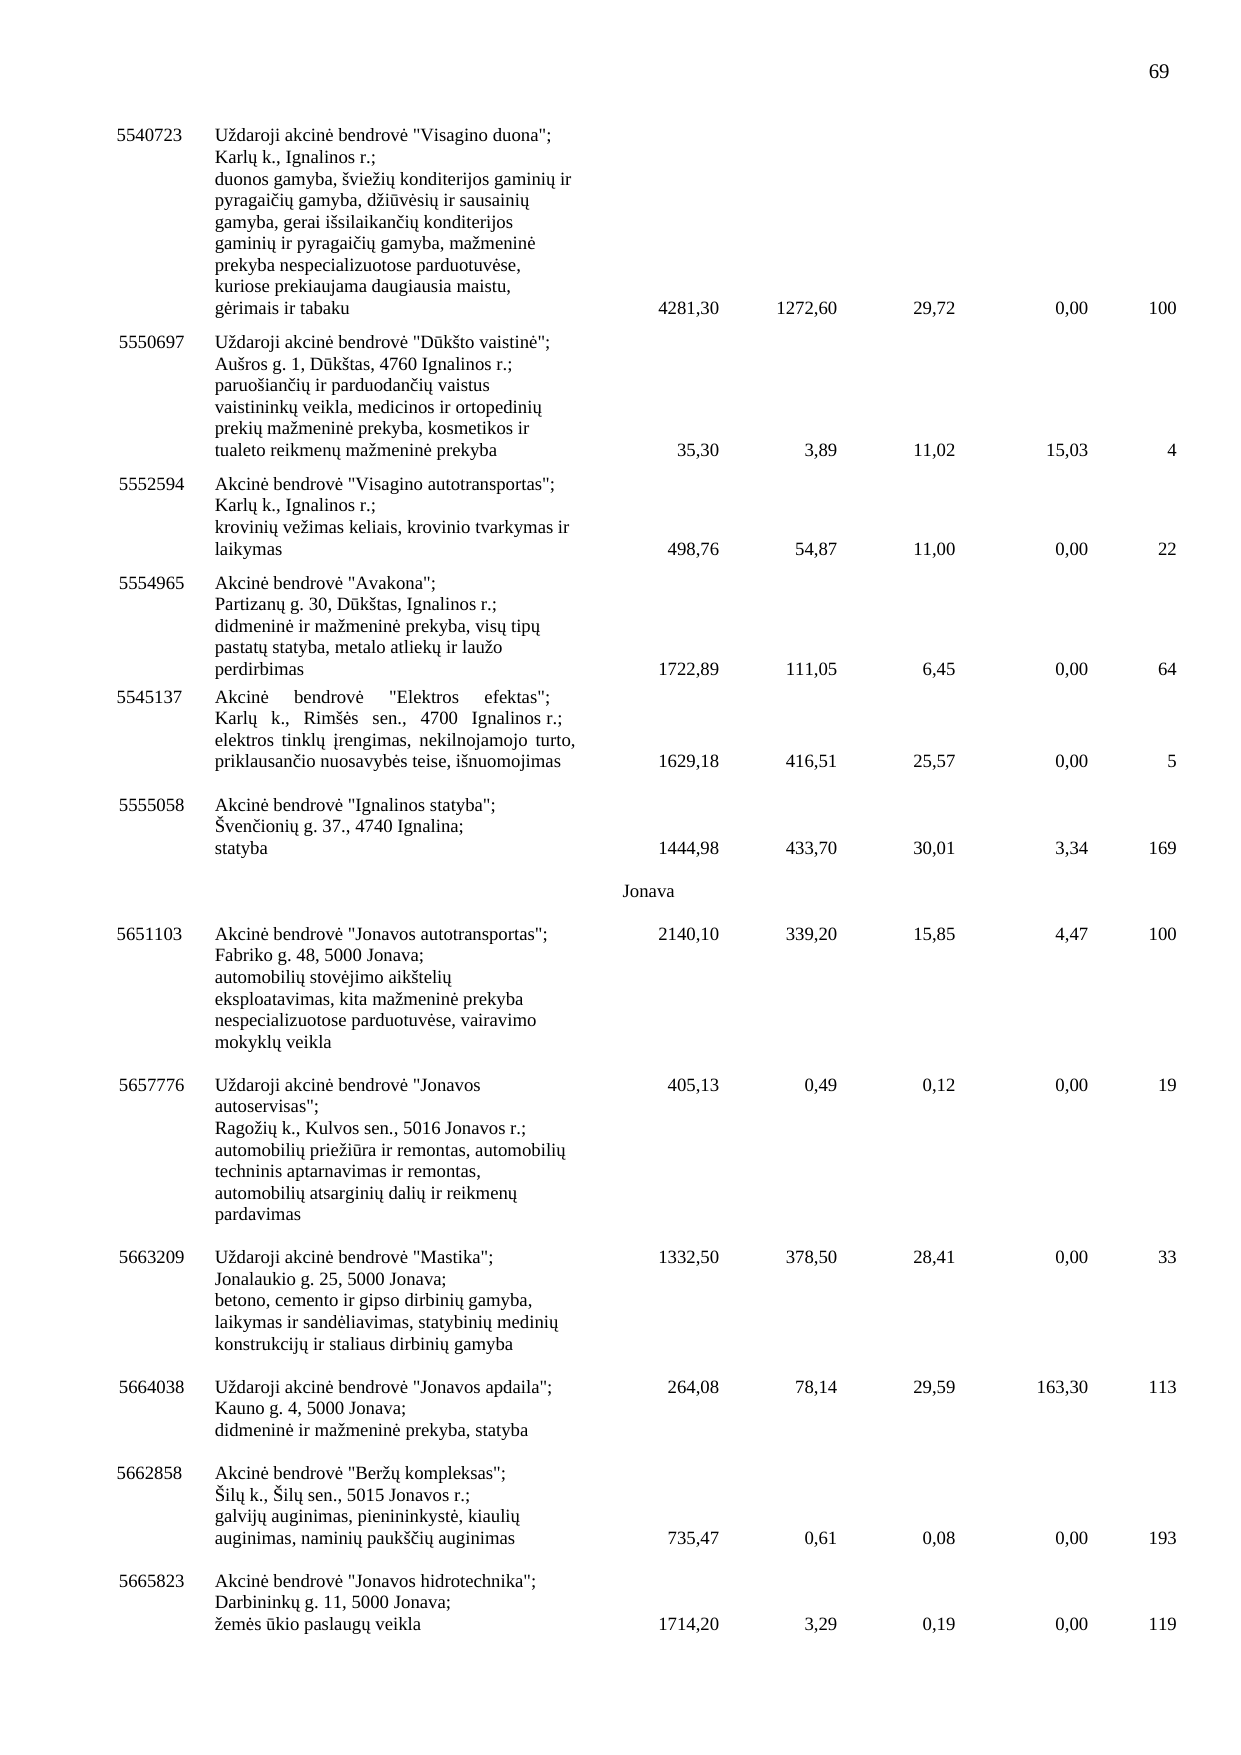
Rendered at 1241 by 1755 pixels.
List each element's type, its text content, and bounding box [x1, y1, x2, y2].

table_cell Akcinė bendrovė "Beržų kompleksas"; Šilų k., Šilų sen., 5015 Jonavos r.; galvijų auginimas, pienininkystė, kiaulių auginimas, naminių paukščių auginimas [203, 1462, 587, 1570]
table_cell 11,02 [853, 325, 971, 467]
table_cell 11,00 [853, 467, 971, 565]
table_cell 433,70 [735, 794, 853, 880]
table_cell 0,00 [971, 118, 1104, 325]
table_cell 0,08 [853, 1462, 971, 1570]
table_cell 5552594 [100, 467, 203, 565]
table_cell 378,50 [735, 1246, 853, 1376]
table_cell 1332,50 [587, 1246, 735, 1376]
table_cell Uždaroji akcinė bendrovė "Visagino duona"; Karlų k., Ignalinos r.; duonos gamyba, šviežių konditerijos gaminių ir pyragaičių gamyba, džiūvėsių ir sausainių gamyba, gerai išsilaikančių konditerijos gaminių ir pyragaičių gamyba, mažmeninė prekyba nespecializuotose parduotuvėse, kuriose prekiaujama daugiausia maistu, gėrimais ir tabaku [203, 118, 587, 325]
table_cell Uždaroji akcinė bendrovė "Dūkšto vaistinė"; Aušros g. 1, Dūkštas, 4760 Ignalinos r.; paruošiančių ir parduodančių vaistus vaistininkų veikla, medicinos ir ortopedinių prekių mažmeninė prekyba, kosmetikos ir tualeto reikmenų mažmeninė prekyba [203, 325, 587, 467]
table_cell 35,30 [587, 325, 735, 467]
table_cell 0,00 [971, 1462, 1104, 1570]
table_cell 5662858 [100, 1462, 203, 1570]
table_cell 64 [1104, 565, 1192, 686]
table_cell 5554965 [100, 565, 203, 686]
table_cell 3,89 [735, 325, 853, 467]
table_cell 0,12 [853, 1074, 971, 1246]
table_cell 1722,89 [587, 565, 735, 686]
table_cell 4,47 [971, 923, 1104, 1074]
table_cell 1714,20 [587, 1570, 735, 1656]
table_cell Akcinė bendrovė "Avakona"; Partizanų g. 30, Dūkštas, Ignalinos r.; didmeninė ir mažmeninė prekyba, visų tipų pastatų statyba, metalo atliekų ir laužo perdirbimas [203, 565, 587, 686]
table_cell Akcinė bendrovė "Elektros efektas"; Karlų k., Rimšės sen., 4700 Ignalinos r.; elektros tinklų įrengimas, nekilnojamojo turto, priklausančio nuosavybės teise, išnuomojimas [203, 686, 587, 793]
table_cell 29,72 [853, 118, 971, 325]
table_cell 111,05 [735, 565, 853, 686]
table_cell 416,51 [735, 686, 853, 793]
table_cell Akcinė bendrovė "Jonavos autotransportas"; Fabriko g. 48, 5000 Jonava; automobilių stovėjimo aikštelių eksploatavimas, kita mažmeninė prekyba nespecializuotose parduotuvėse, vairavimo mokyklų veikla [203, 923, 587, 1074]
table_cell 25,57 [853, 686, 971, 793]
table_cell 5664038 [100, 1376, 203, 1462]
table_cell Jonava [100, 880, 1192, 923]
table_cell 0,19 [853, 1570, 971, 1656]
table_cell 0,00 [971, 686, 1104, 793]
table_cell 5 [1104, 686, 1192, 793]
table_cell 5663209 [100, 1246, 203, 1376]
table_cell Uždaroji akcinė bendrovė "Jonavos autoservisas"; Ragožių k., Kulvos sen., 5016 Jonavos r.; automobilių priežiūra ir remontas, automobilių techninis aptarnavimas ir remontas, automobilių atsarginių dalių ir reikmenų pardavimas [203, 1074, 587, 1246]
table_cell 30,01 [853, 794, 971, 880]
table_cell 100 [1104, 118, 1192, 325]
table_cell Akcinė bendrovė "Jonavos hidrotechnika"; Darbininkų g. 11, 5000 Jonava; žemės ūkio paslaugų veikla [203, 1570, 587, 1656]
table_cell 6,45 [853, 565, 971, 686]
table_cell 405,13 [587, 1074, 735, 1246]
table_cell Uždaroji akcinė bendrovė "Jonavos apdaila"; Kauno g. 4, 5000 Jonava; didmeninė ir mažmeninė prekyba, statyba [203, 1376, 587, 1462]
table_cell 0,00 [971, 565, 1104, 686]
table_cell 33 [1104, 1246, 1192, 1376]
table_cell 4 [1104, 325, 1192, 467]
table_cell 163,30 [971, 1376, 1104, 1462]
table_cell 498,76 [587, 467, 735, 565]
table_cell 113 [1104, 1376, 1192, 1462]
table_cell 100 [1104, 923, 1192, 1074]
table_cell 0,00 [971, 1246, 1104, 1376]
table_cell 0,49 [735, 1074, 853, 1246]
table_cell 119 [1104, 1570, 1192, 1656]
table_cell 1629,18 [587, 686, 735, 793]
table_cell 5665823 [100, 1570, 203, 1656]
table_cell Akcinė bendrovė "Ignalinos statyba"; Švenčionių g. 37., 4740 Ignalina; statyba [203, 794, 587, 880]
table_cell 0,00 [971, 467, 1104, 565]
table_cell 4281,30 [587, 118, 735, 325]
table_cell Uždaroji akcinė bendrovė "Mastika"; Jonalaukio g. 25, 5000 Jonava; betono, cemento ir gipso dirbinių gamyba, laikymas ir sandėliavimas, statybinių medinių konstrukcijų ir staliaus dirbinių gamyba [203, 1246, 587, 1376]
table_cell 1444,98 [587, 794, 735, 880]
table_cell 193 [1104, 1462, 1192, 1570]
table_cell 5651103 [100, 923, 203, 1074]
table_cell 169 [1104, 794, 1192, 880]
table_cell 5550697 [100, 325, 203, 467]
table_cell 5657776 [100, 1074, 203, 1246]
table_cell 339,20 [735, 923, 853, 1074]
table_cell 5540723 [100, 118, 203, 325]
table_cell 29,59 [853, 1376, 971, 1462]
table_cell 54,87 [735, 467, 853, 565]
table_cell 3,29 [735, 1570, 853, 1656]
table_cell 15,85 [853, 923, 971, 1074]
table_cell 0,00 [971, 1074, 1104, 1246]
table_cell 735,47 [587, 1462, 735, 1570]
table_cell 0,61 [735, 1462, 853, 1570]
table_cell 1272,60 [735, 118, 853, 325]
table_cell 5555058 [100, 794, 203, 880]
table_cell 5545137 [100, 686, 203, 793]
table_cell 3,34 [971, 794, 1104, 880]
table_cell 2140,10 [587, 923, 735, 1074]
table_cell 264,08 [587, 1376, 735, 1462]
table_cell 15,03 [971, 325, 1104, 467]
table_cell 0,00 [971, 1570, 1104, 1656]
table_cell Akcinė bendrovė "Visagino autotransportas"; Karlų k., Ignalinos r.; krovinių vežimas keliais, krovinio tvarkymas ir laikymas [203, 467, 587, 565]
table_cell 19 [1104, 1074, 1192, 1246]
table_cell 78,14 [735, 1376, 853, 1462]
table_cell 22 [1104, 467, 1192, 565]
table_cell 28,41 [853, 1246, 971, 1376]
